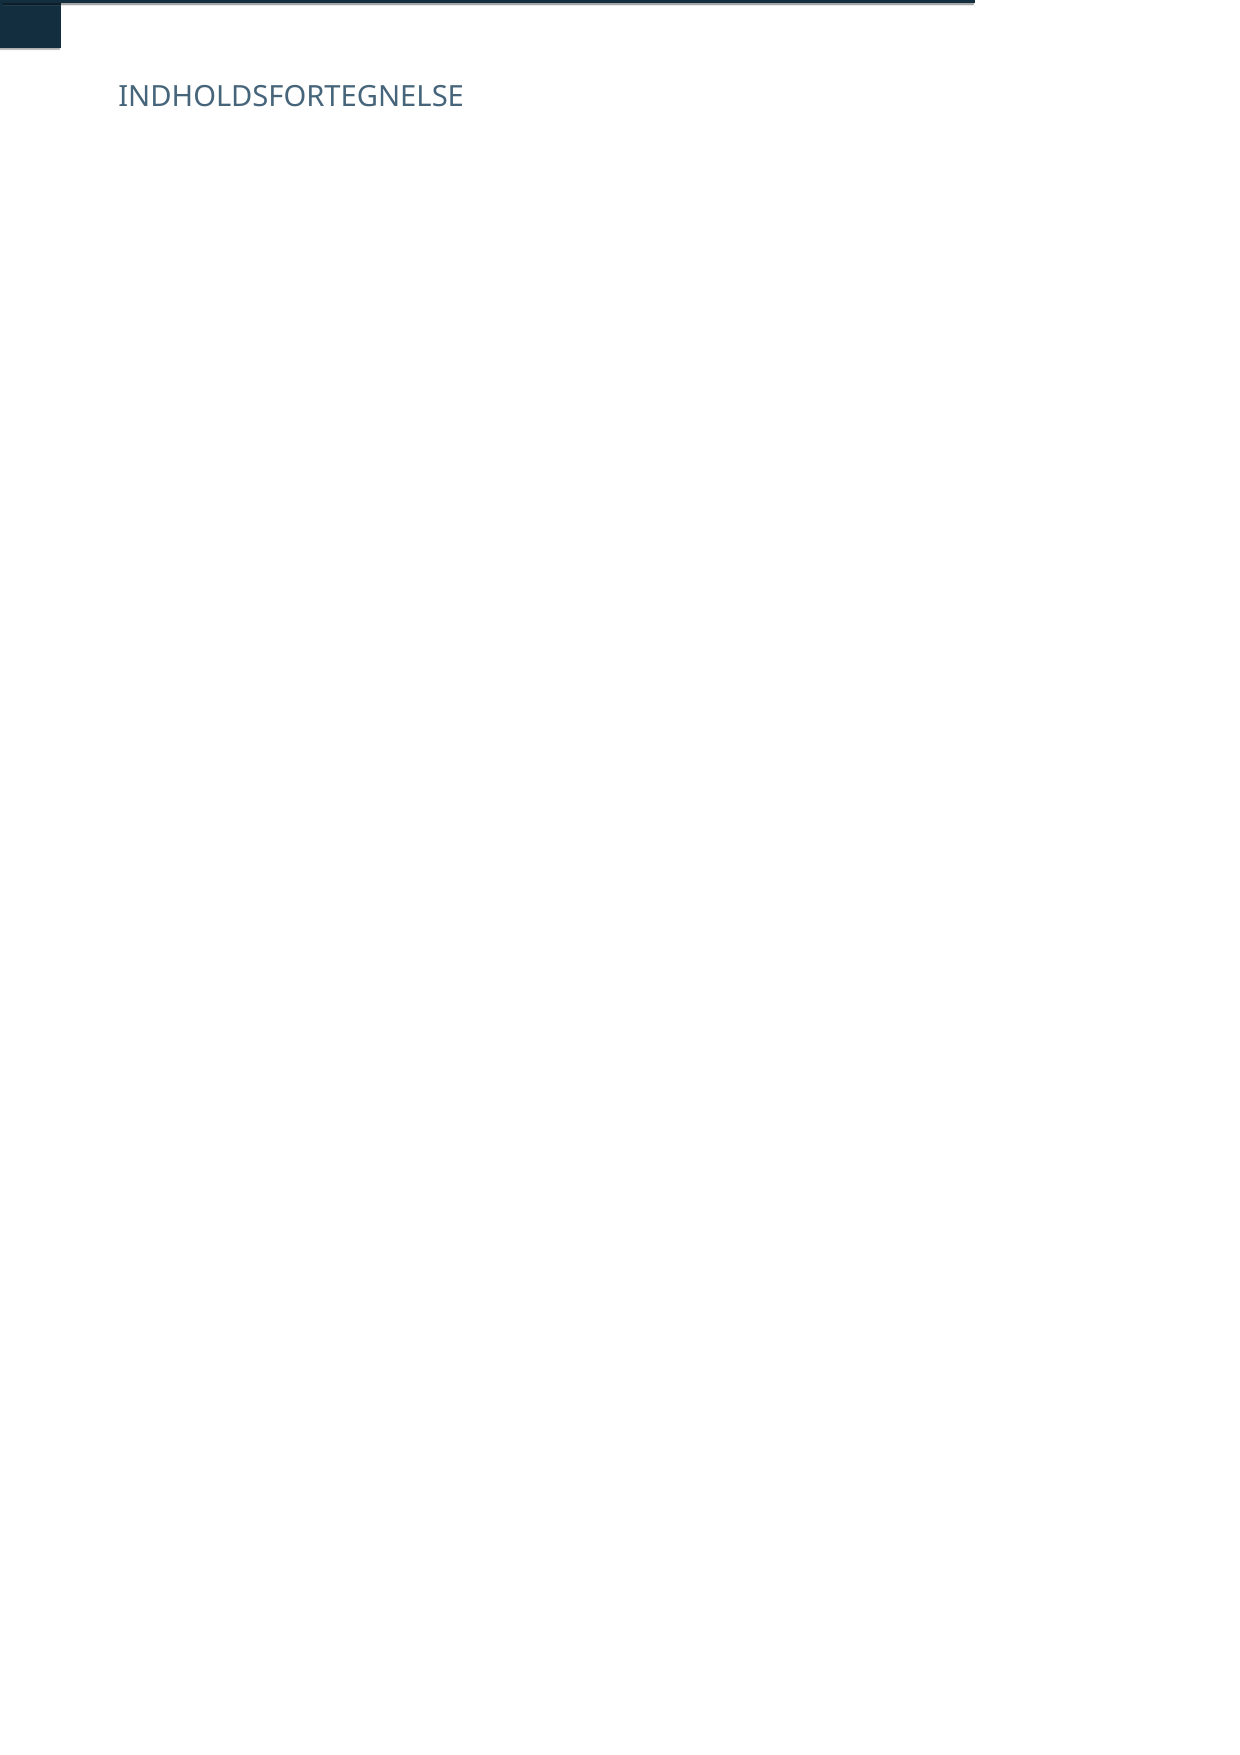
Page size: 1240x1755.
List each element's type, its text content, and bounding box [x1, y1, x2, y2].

subtitle Indholdsfortegnelse [118, 75, 1137, 115]
